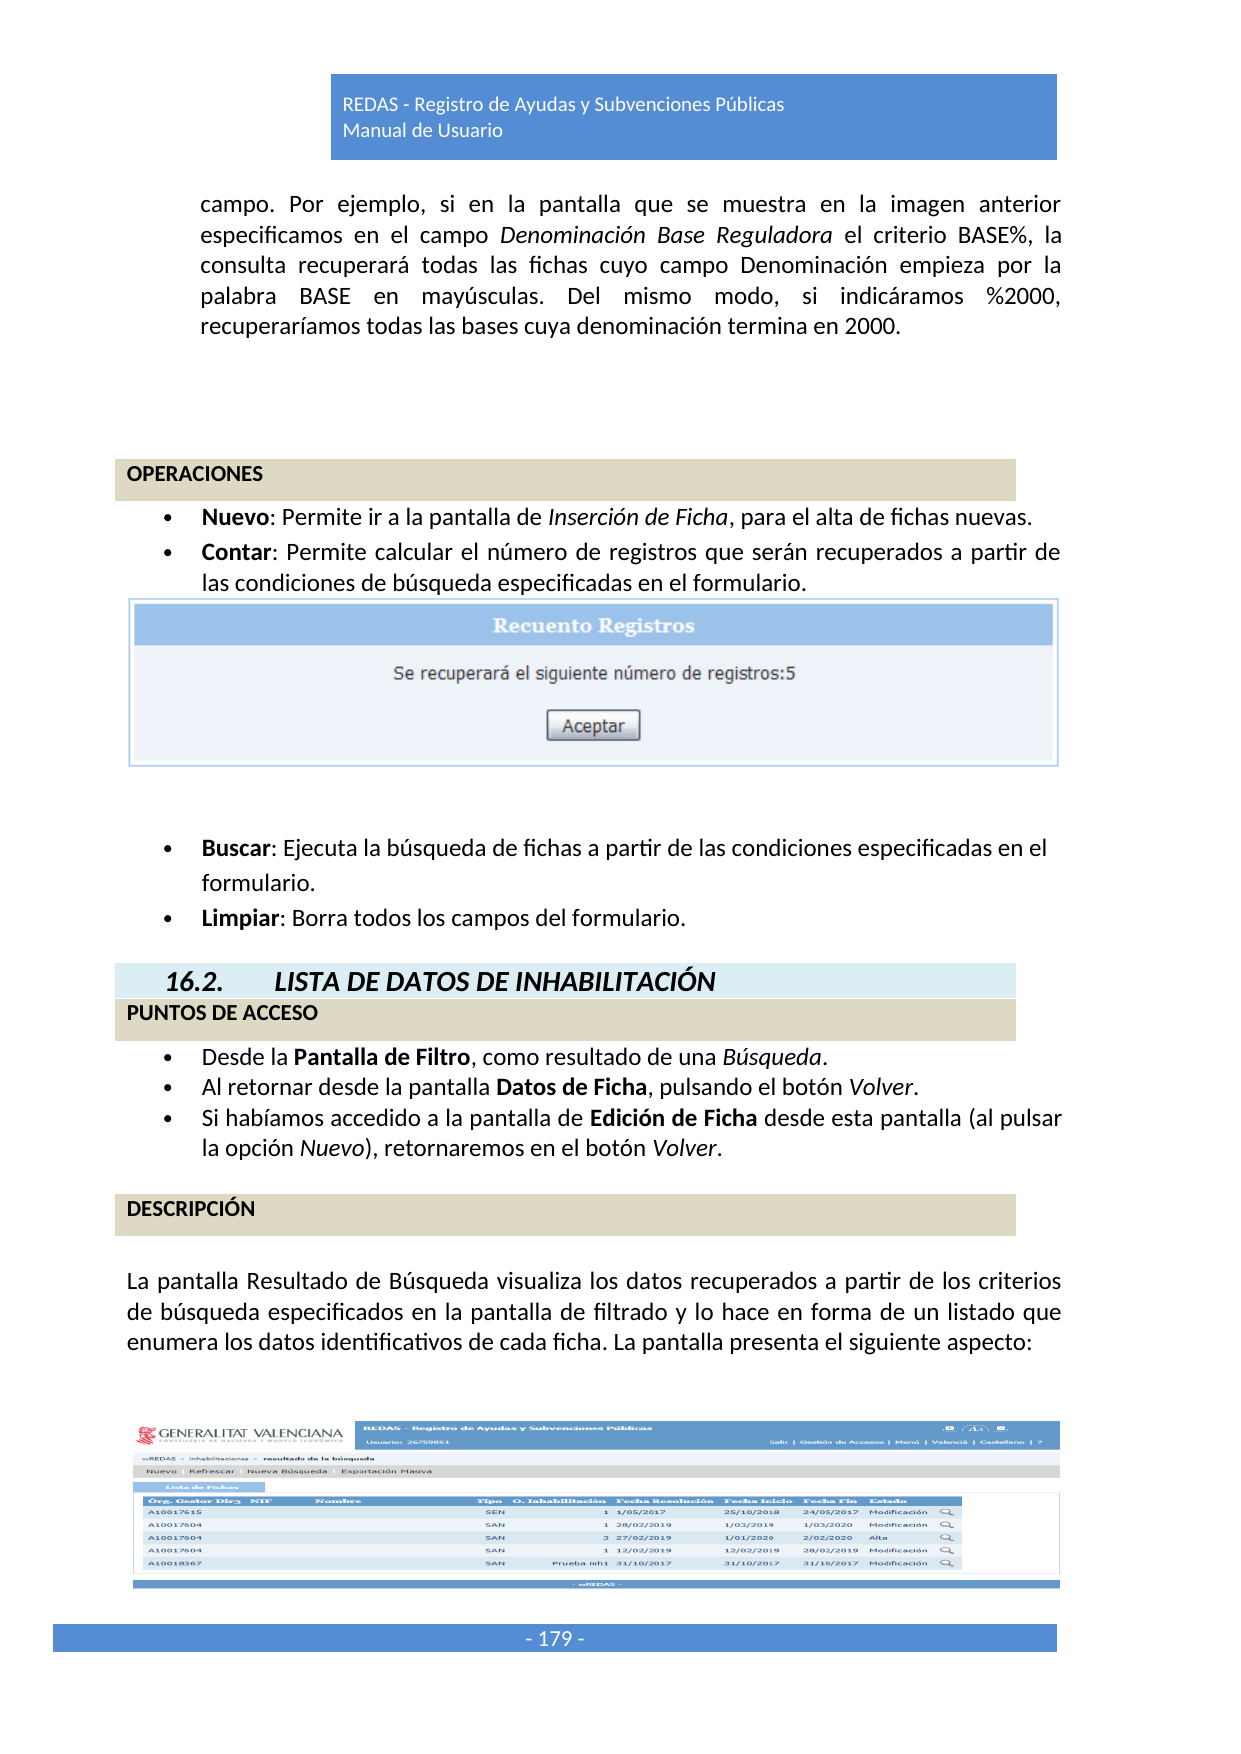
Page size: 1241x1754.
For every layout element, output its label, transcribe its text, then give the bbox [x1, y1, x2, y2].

text La pantalla Resultado de Búsqueda visualiza los datos recuperados a partir de los criterios de búsqueda especificados en la pantalla de filtrado y lo hace en forma de un listado que enumera los datos identificativos de cada ficha. La pantalla presenta el siguiente aspecto: [127, 1265, 1062, 1357]
picture [126, 597, 1063, 771]
table_cell PUNTOS DE ACCESO [115, 999, 1016, 1041]
table_header OPERACIONES [115, 459, 1016, 501]
table_header DESCRIPCIÓN [115, 1194, 1016, 1236]
list Contar: Permite calcular el número de registros que serán recuperados a partir de las condiciones de búsqueda especificadas en el formulario. [164, 536, 1062, 597]
list Desde la Pantalla de Filtro, como resultado de una Búsqueda. [164, 1041, 1062, 1072]
list Nuevo: Permite ir a la pantalla de Inserción de Ficha, para el alta de fichas nuevas. [164, 501, 1062, 532]
list campo. Por ejemplo, si en la pantalla que se muestra en la imagen anterior especificamos en el campo Denominación Base Reguladora el criterio BASE%, la consulta recuperará todas las fichas cuyo campo Denominación empieza por la palabra BASE en mayúsculas. Del mismo modo, si indicáramos %2000, recuperaríamos todas las bases cuya denominación termina en 2000. [171, 188, 1062, 341]
list Si habíamos accedido a la pantalla de Edición de Ficha desde esta pantalla (al pulsar la opción Nuevo), retornaremos en el botón Volver. [164, 1102, 1062, 1163]
list Limpiar: Borra todos los campos del formulario. [164, 902, 1062, 932]
list Buscar: Ejecuta la búsqueda de fichas a partir de las condiciones especificadas en el formulario. [164, 832, 1062, 897]
list Al retornar desde la pantalla Datos de Ficha, pulsando el botón Volver. [164, 1072, 1062, 1102]
table_header LISTA DE DATOS DE INHABILITACIÓN [115, 963, 1016, 998]
picture [126, 1415, 1063, 1593]
